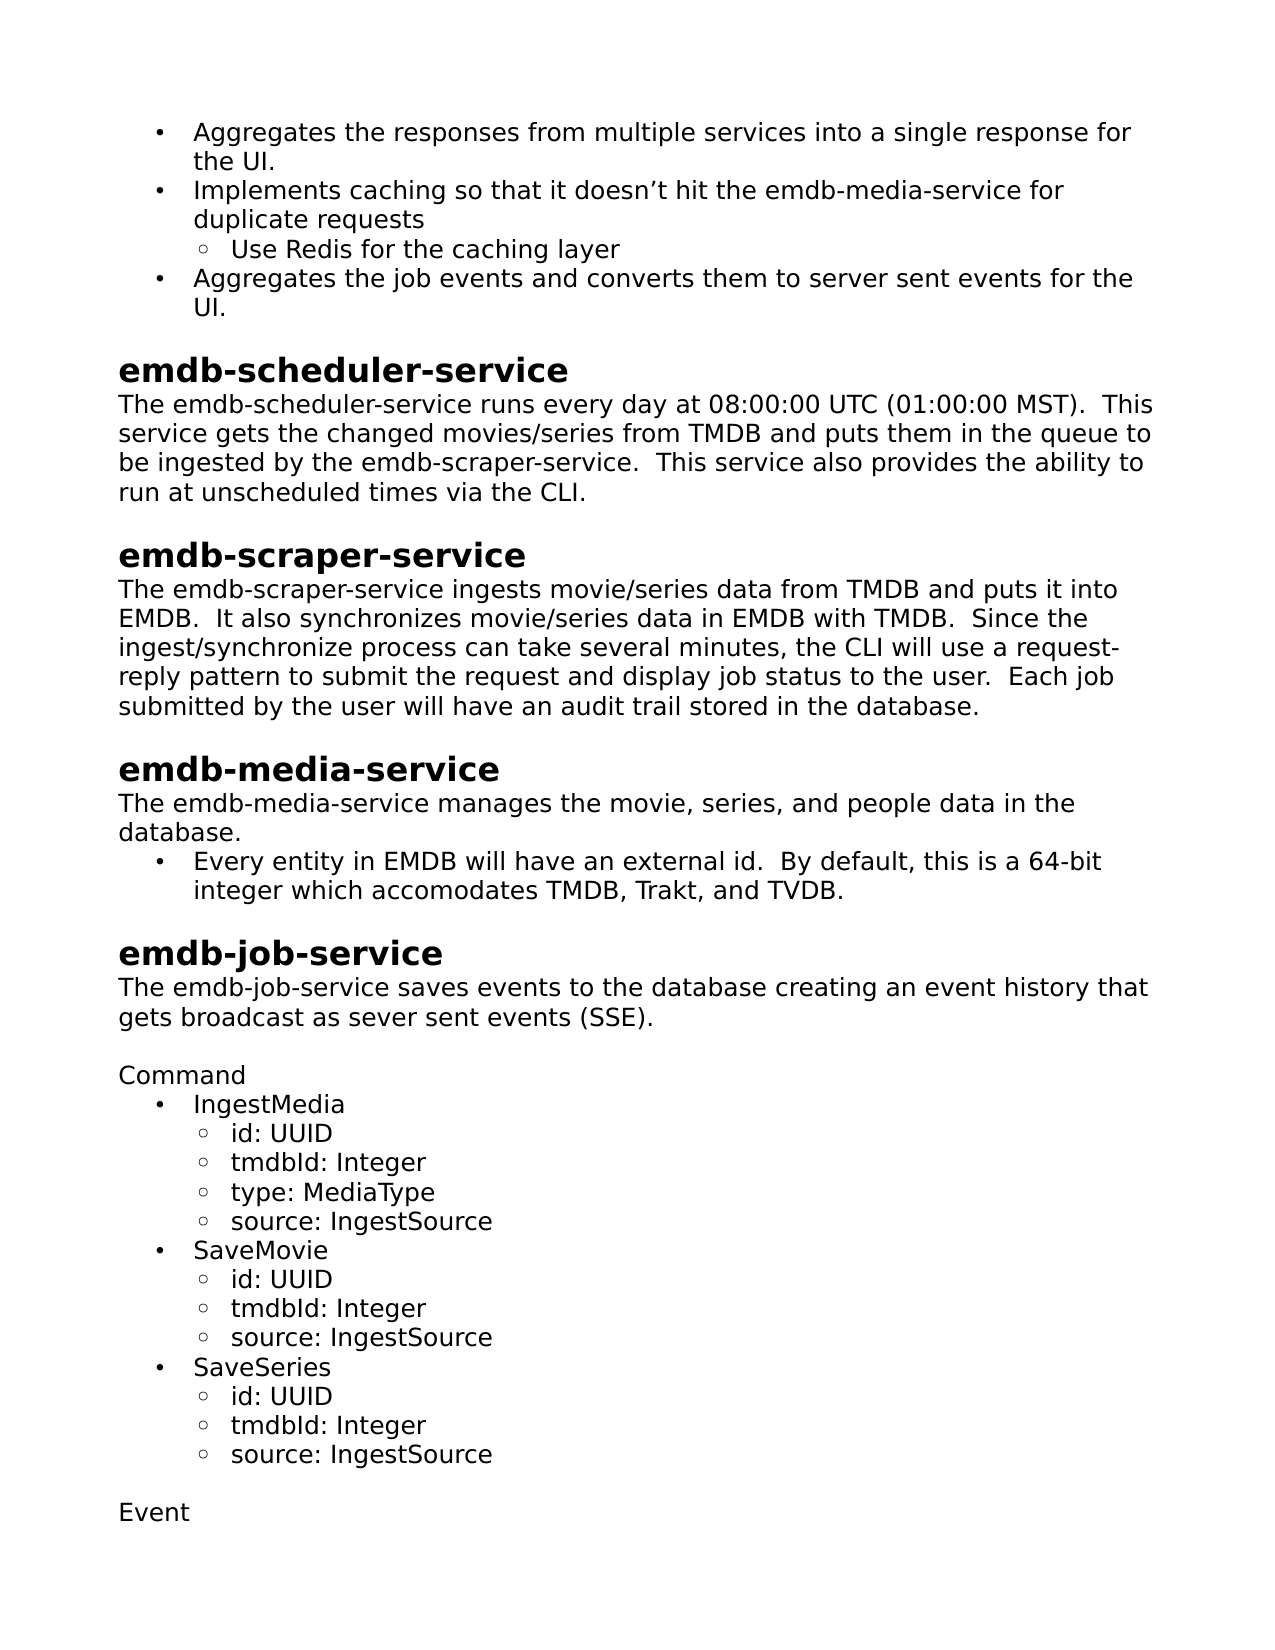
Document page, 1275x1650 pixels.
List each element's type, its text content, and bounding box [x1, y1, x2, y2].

list id: UUID [193, 1382, 1157, 1411]
text emdb-scraper-service [118, 536, 1157, 575]
list type: MediaType [193, 1178, 1157, 1207]
text The emdb-scheduler-service runs every day at 08:00:00 UTC (01:00:00 MST). This service gets the changed movies/series from TMDB and puts them in the queue to be ingested by the emdb-scraper-service. This service also provides the ability to run at unscheduled times via the CLI. [118, 390, 1157, 507]
list source: IngestSource [193, 1207, 1157, 1236]
list SaveMovie [156, 1236, 1157, 1265]
list source: IngestSource [193, 1323, 1157, 1353]
list Aggregates the responses from multiple services into a single response for the UI. [156, 118, 1157, 176]
list Implements caching so that it doesn’t hit the emdb-media-service for duplicate requests [156, 176, 1157, 235]
list tmdbId: Integer [193, 1294, 1157, 1323]
text The emdb-job-service saves events to the database creating an event history that gets broadcast as sever sent events (SSE). [118, 973, 1157, 1032]
text The emdb-scraper-service ingests movie/series data from TMDB and puts it into EMDB. It also synchronizes movie/series data in EMDB with TMDB. Since the ingest/synchronize process can take several minutes, the CLI will use a request-reply pattern to submit the request and display job status to the user. Each job submitted by the user will have an audit trail stored in the database. [118, 575, 1157, 721]
text Event [118, 1498, 1157, 1528]
text The emdb-media-service manages the movie, series, and people data in the database. [118, 789, 1157, 847]
list tmdbId: Integer [193, 1411, 1157, 1440]
list tmdbId: Integer [193, 1148, 1157, 1178]
text Command [118, 1061, 1157, 1090]
text emdb-job-service [118, 935, 1157, 973]
text emdb-scheduler-service [118, 351, 1157, 390]
list id: UUID [193, 1265, 1157, 1294]
list Every entity in EMDB will have an external id. By default, this is a 64-bit integer which accomodates TMDB, Trakt, and TVDB. [156, 847, 1157, 906]
list Aggregates the job events and converts them to server sent events for the UI. [156, 264, 1157, 322]
list id: UUID [193, 1119, 1157, 1148]
list source: IngestSource [193, 1440, 1157, 1469]
list Use Redis for the caching layer [193, 235, 1157, 264]
text emdb-media-service [118, 750, 1157, 789]
list SaveSeries [156, 1353, 1157, 1382]
list IngestMedia [156, 1090, 1157, 1119]
